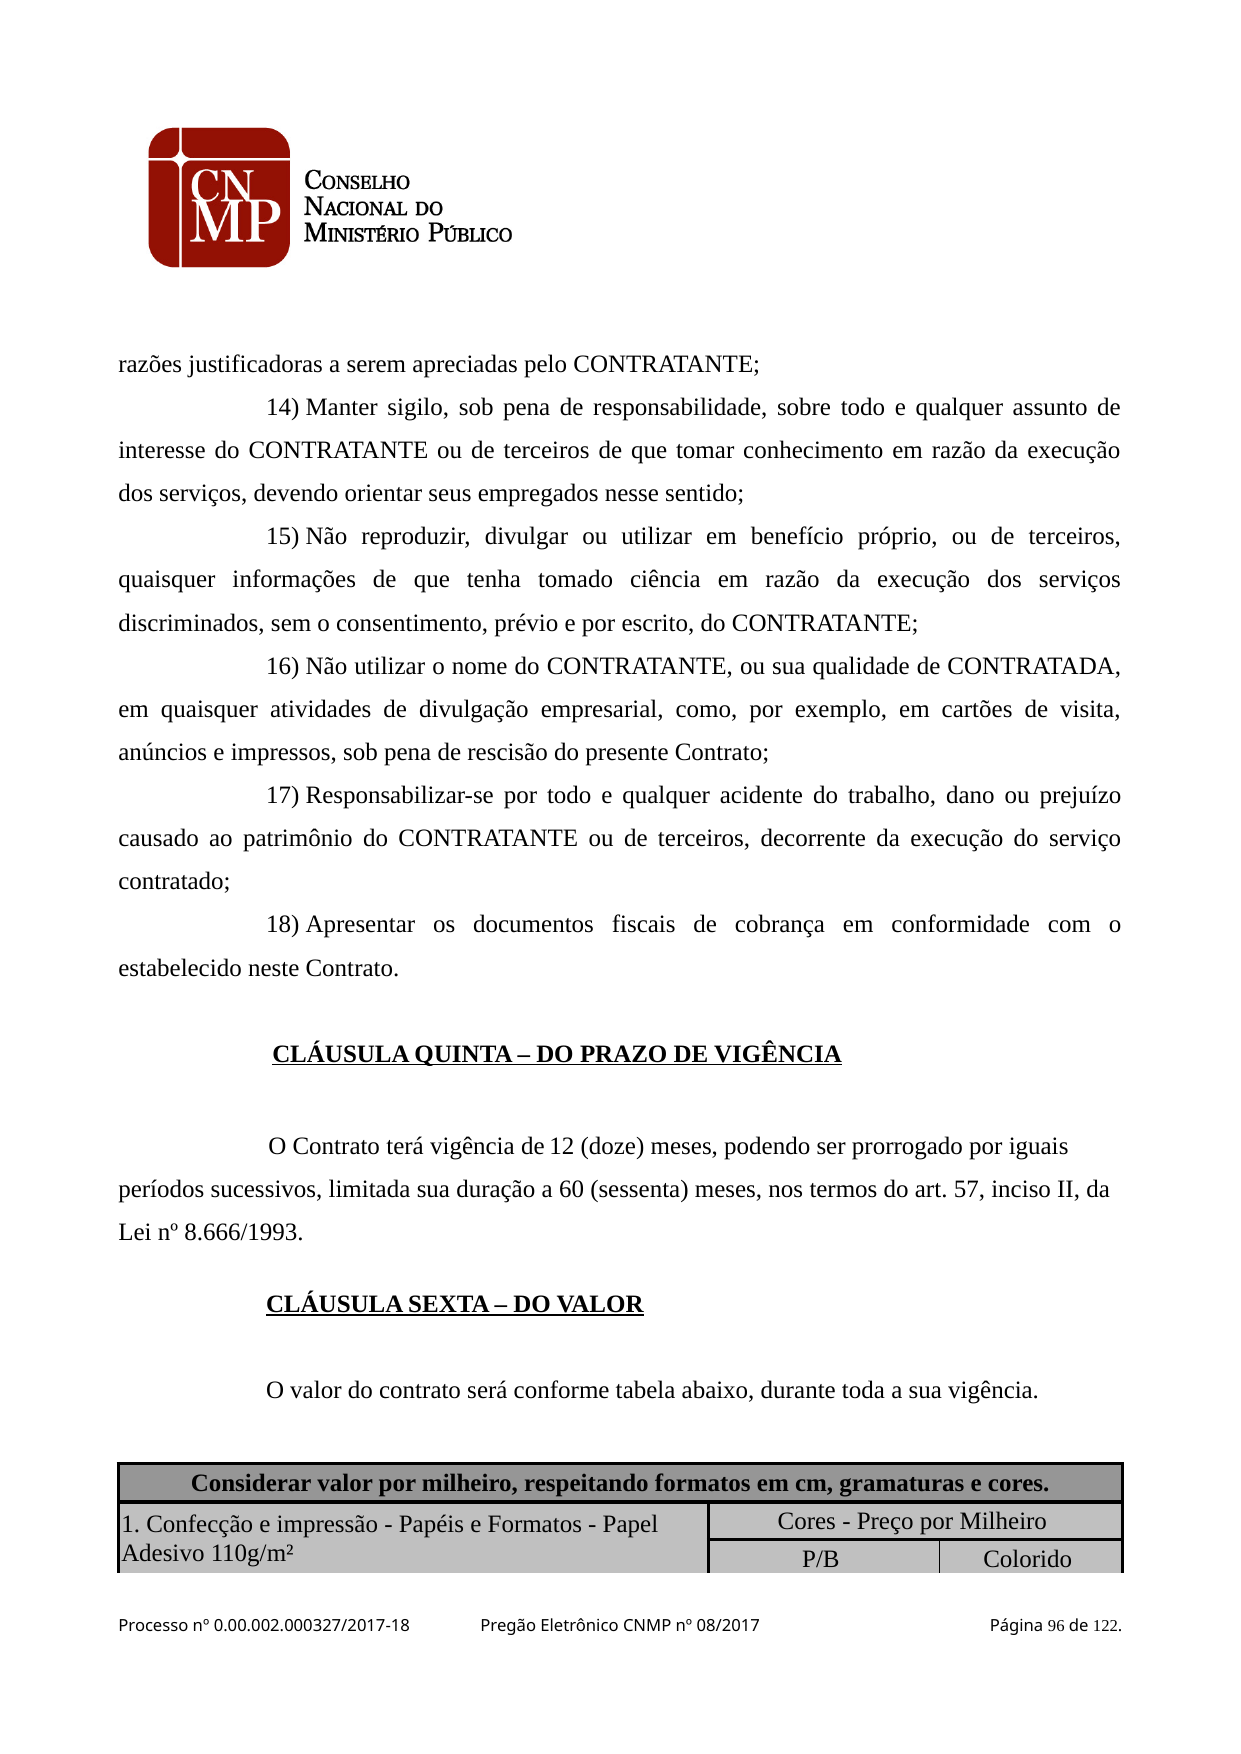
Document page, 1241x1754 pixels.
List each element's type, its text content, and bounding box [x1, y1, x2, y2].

table_header Considerar valor por milheiro, respeitando formatos em cm, gramaturas e cores. [120, 1465, 1121, 1500]
list Não utilizar o nome do CONTRATANTE, ou sua qualidade de CONTRATADA, em quaisquer atividades de divulgação empresarial, como, por exemplo, em cartões de visita, anúncios e impressos, sob pena de rescisão do presente Contrato; [118, 651, 1122, 766]
table_cell Colorido [940, 1541, 1121, 1573]
list Apresentar os documentos fiscais de cobrança em conformidade com o estabelecido neste Contrato. [118, 909, 1122, 981]
text O Contrato terá vigência de 12 (doze) meses, podendo ser prorrogado por iguais períodos sucessivos, limitada sua duração a 60 (sessenta) meses, nos termos do art. 57, inciso II, da Lei nº 8.666/1993. [118, 1131, 1122, 1246]
text O valor do contrato será conforme tabela abaixo, durante toda a sua vigência. [118, 1376, 1122, 1404]
table_cell Cores - Preço por Milheiro [710, 1504, 1121, 1538]
list Responsabilizar-se por todo e qualquer acidente do trabalho, dano ou prejuízo causado ao patrimônio do CONTRATANTE ou de terceiros, decorrente da execução do serviço contratado; [118, 780, 1122, 895]
list Manter sigilo, sob pena de responsabilidade, sobre todo e qualquer assunto de interesse do CONTRATANTE ou de terceiros de que tomar conhecimento em razão da execução dos serviços, devendo orientar seus empregados nesse sentido; [118, 392, 1122, 507]
table_cell 1. Confecção e impressão - Papéis e Formatos - Papel Adesivo 110g/m² [120, 1504, 707, 1573]
table_cell P/B [710, 1541, 939, 1573]
text CLÁUSULA QUINTA – DO PRAZO DE VIGÊNCIA [118, 1039, 1122, 1068]
list razões justificadoras a serem apreciadas pelo CONTRATANTE; [118, 349, 1122, 378]
list Não reproduzir, divulgar ou utilizar em benefício próprio, ou de terceiros, quaisquer informações de que tenha tomado ciência em razão da execução dos serviços discriminados, sem o consentimento, prévio e por escrito, do CONTRATANTE; [118, 521, 1122, 636]
text CLÁUSULA SEXTA – DO VALOR [118, 1289, 1122, 1318]
picture [124, 105, 528, 289]
